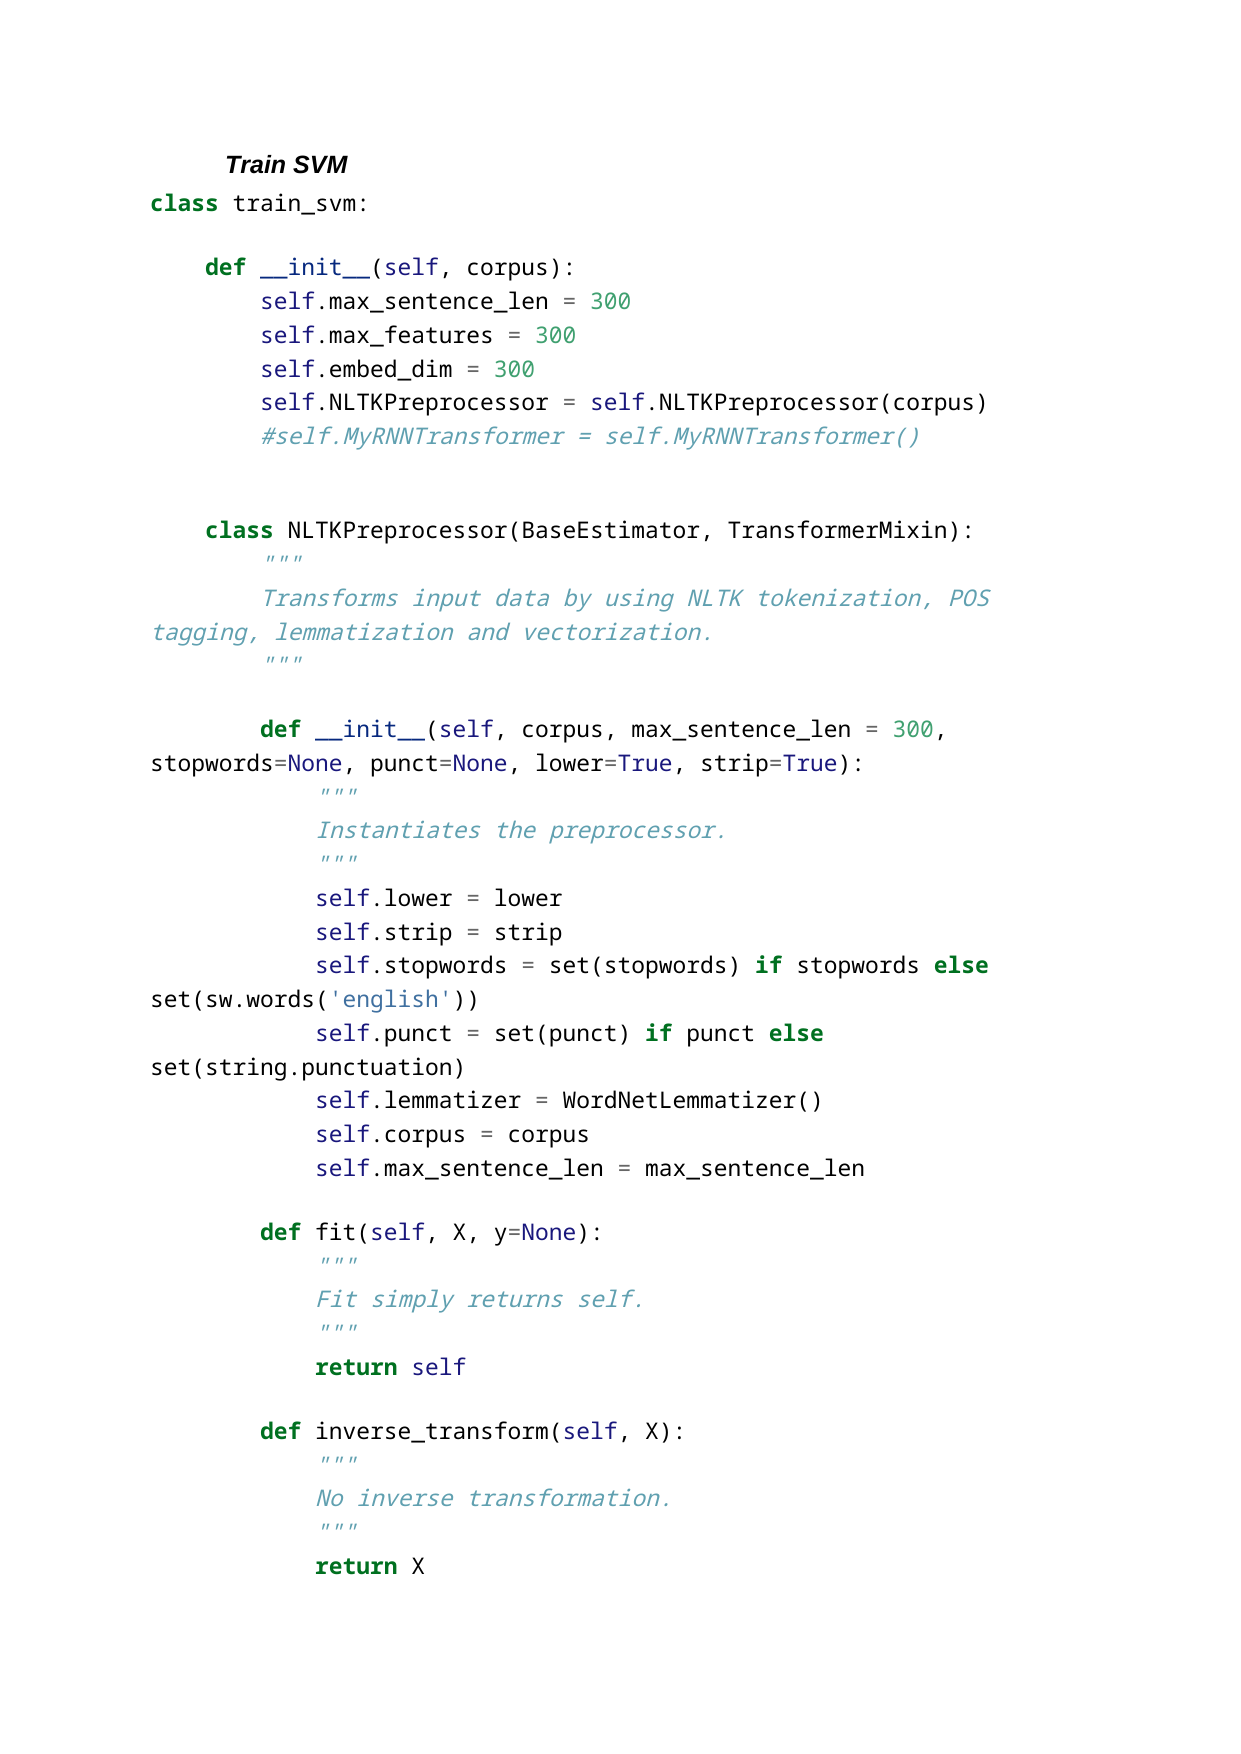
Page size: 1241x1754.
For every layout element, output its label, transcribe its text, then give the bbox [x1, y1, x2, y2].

text class train_svm: def __init__(self, corpus): self.max_sentence_len = 300 self.max_features = 300 self.embed_dim = 300 self.NLTKPreprocessor = self.NLTKPreprocessor(corpus) #self.MyRNNTransformer = self.MyRNNTransformer() class NLTKPreprocessor(BaseEstimator, TransformerMixin): """ Transforms input data by using NLTK tokenization, POS tagging, lemmatization and vectorization. """ def __init__(self, corpus, max_sentence_len = 300, stopwords=None, punct=None, lower=True, strip=True): """ Instantiates the preprocessor. """ self.lower = lower self.strip = strip self.stopwords = set(stopwords) if stopwords else set(sw.words('english')) self.punct = set(punct) if punct else set(string.punctuation) self.lemmatizer = WordNetLemmatizer() self.corpus = corpus self.max_sentence_len = max_sentence_len def fit(self, X, y=None): """ Fit simply returns self. """ return self def inverse_transform(self, X): """ No inverse transformation. """ return X [150, 187, 1090, 1581]
subtitle Train SVM [150, 150, 1090, 179]
